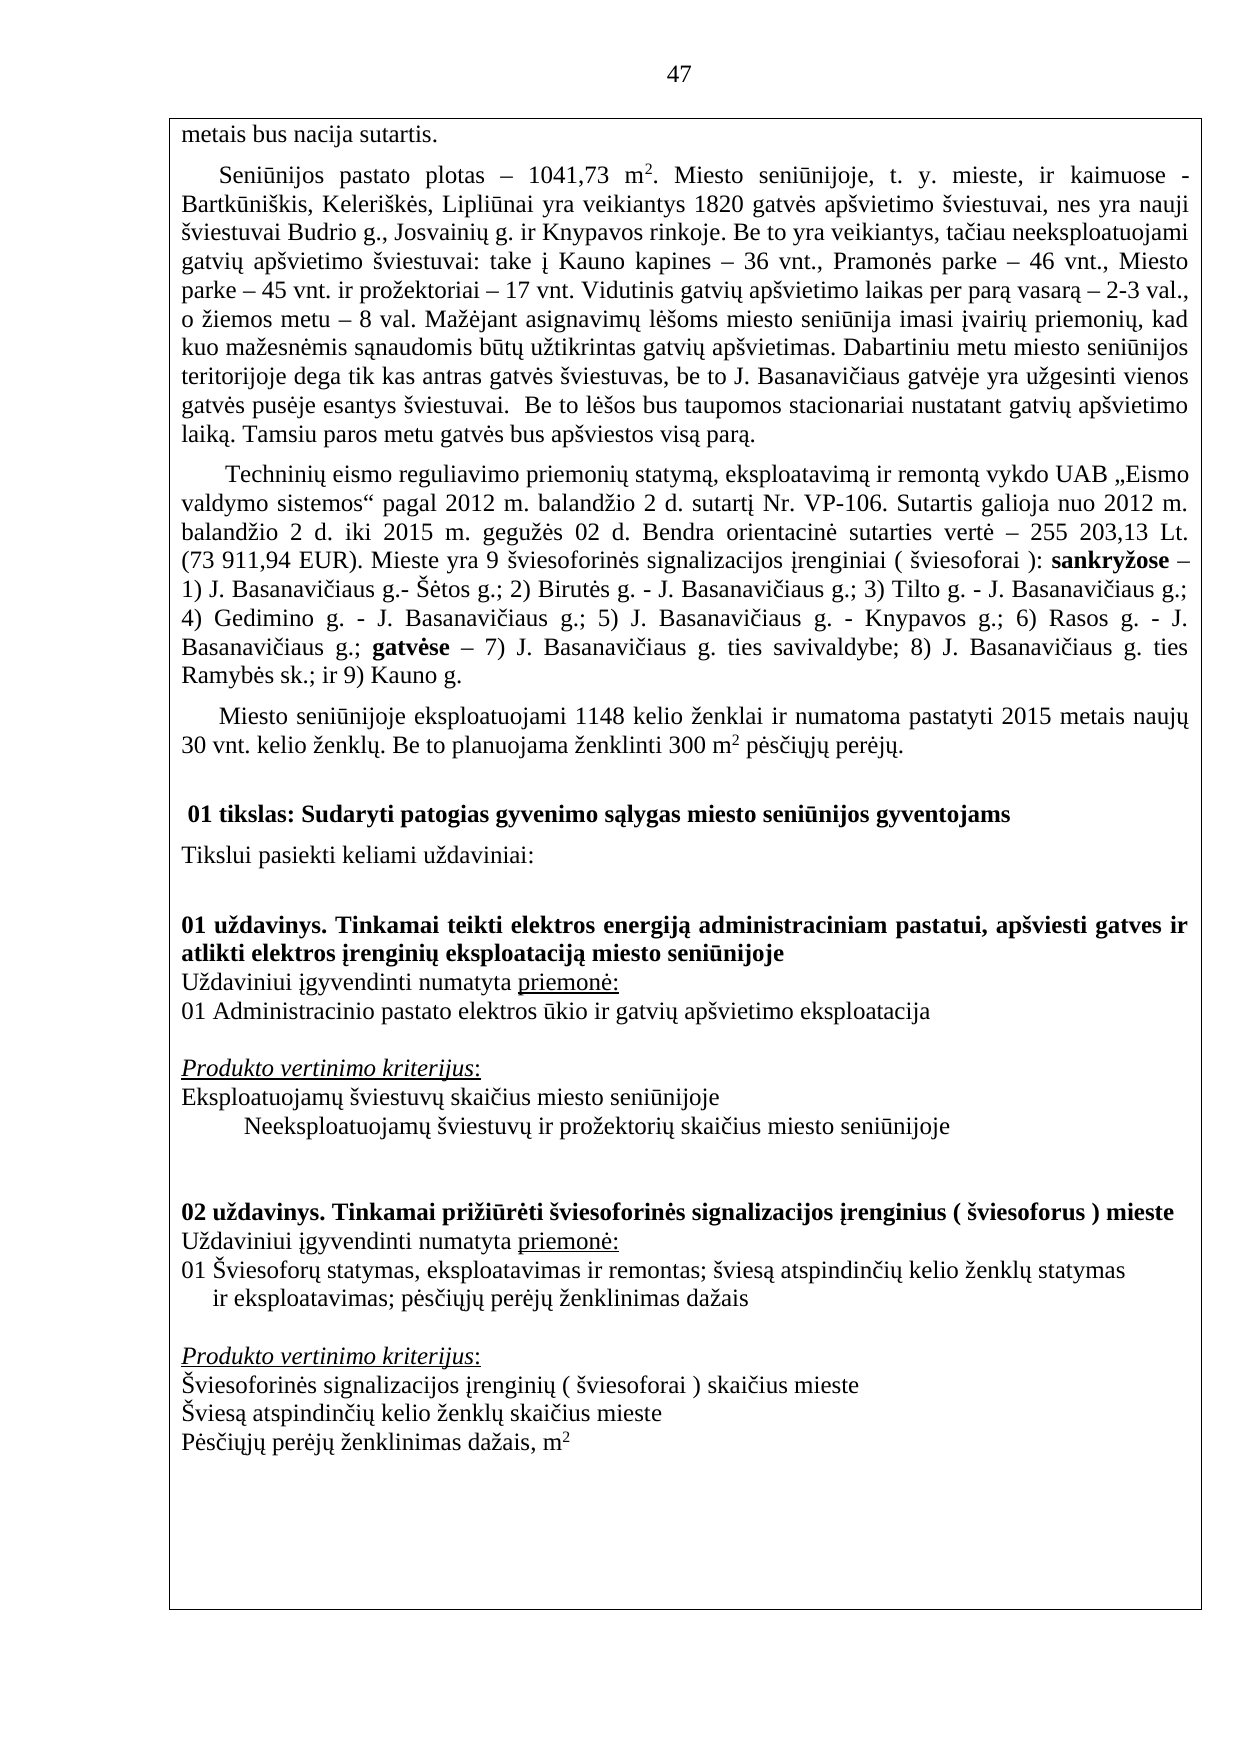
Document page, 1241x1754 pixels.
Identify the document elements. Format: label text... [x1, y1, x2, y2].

table_cell metais bus nacija sutartis. Seniūnijos pastato plotas – 1041,73 m2. Miesto seniūnijoje, t. y. mieste, ir kaimuose - Bartkūniškis, Keleriškės, Lipliūnai yra veikiantys 1820 gatvės apšvietimo šviestuvai, nes yra nauji šviestuvai Budrio g., Josvainių g. ir Knypavos rinkoje. Be to yra veikiantys, tačiau neeksploatuojami gatvių apšvietimo šviestuvai: take į Kauno kapines – 36 vnt., Pramonės parke – 46 vnt., Miesto parke – 45 vnt. ir prožektoriai – 17 vnt. Vidutinis gatvių apšvietimo laikas per parą vasarą – 2-3 val., o žiemos metu – 8 val. Mažėjant asignavimų lėšoms miesto seniūnija imasi įvairių priemonių, kad kuo mažesnėmis sąnaudomis būtų užtikrintas gatvių apšvietimas. Dabartiniu metu miesto seniūnijos teritorijoje dega tik kas antras gatvės šviestuvas, be to J. Basanavičiaus gatvėje yra užgesinti vienos gatvės pusėje esantys šviestuvai. Be to lėšos bus taupomos stacionariai nustatant gatvių apšvietimo laiką. Tamsiu paros metu gatvės bus apšviestos visą parą. Techninių eismo reguliavimo priemonių statymą, eksploatavimą ir remontą vykdo UAB „Eismo valdymo sistemos“ pagal 2012 m. balandžio 2 d. sutartį Nr. VP-106. Sutartis galioja nuo 2012 m. balandžio 2 d. iki 2015 m. gegužės 02 d. Bendra orientacinė sutarties vertė – 255 203,13 Lt. (73 911,94 EUR). Mieste yra 9 šviesoforinės signalizacijos įrenginiai ( šviesoforai ): sankryžose – 1) J. Basanavičiaus g.- Šėtos g.; 2) Birutės g. - J. Basanavičiaus g.; 3) Tilto g. - J. Basanavičiaus g.; 4) Gedimino g. - J. Basanavičiaus g.; 5) J. Basanavičiaus g. - Knypavos g.; 6) Rasos g. - J. Basanavičiaus g.; gatvėse – 7) J. Basanavičiaus g. ties savivaldybe; 8) J. Basanavičiaus g. ties Ramybės sk.; ir 9) Kauno g. Miesto seniūnijoje eksploatuojami 1148 kelio ženklai ir numatoma pastatyti 2015 metais naujų 30 vnt. kelio ženklų. Be to planuojama ženklinti 300 m2 pėsčiųjų perėjų. 01 tikslas: Sudaryti patogias gyvenimo sąlygas miesto seniūnijos gyventojams Tikslui pasiekti keliami uždaviniai: 01 uždavinys. Tinkamai teikti elektros energiją administraciniam pastatui, apšviesti gatves ir atlikti elektros įrenginių eksploataciją miesto seniūnijoje Uždaviniui įgyvendinti numatyta priemonė: 01 Administracinio pastato elektros ūkio ir gatvių apšvietimo eksploatacija Produkto vertinimo kriterijus: Eksploatuojamų šviestuvų skaičius miesto seniūnijoje Neeksploatuojamų šviestuvų ir prožektorių skaičius miesto seniūnijoje 02 uždavinys. Tinkamai prižiūrėti šviesoforinės signalizacijos įrenginius ( šviesoforus ) mieste Uždaviniui įgyvendinti numatyta priemonė: 01 Šviesoforų statymas, eksploatavimas ir remontas; šviesą atspindinčių kelio ženklų statymas ir eksploatavimas; pėsčiųjų perėjų ženklinimas dažais Produkto vertinimo kriterijus: Šviesoforinės signalizacijos įrenginių ( šviesoforai ) skaičius mieste Šviesą atspindinčių kelio ženklų skaičius mieste Pėsčiųjų perėjų ženklinimas dažais, m2 [170, 119, 1201, 1609]
